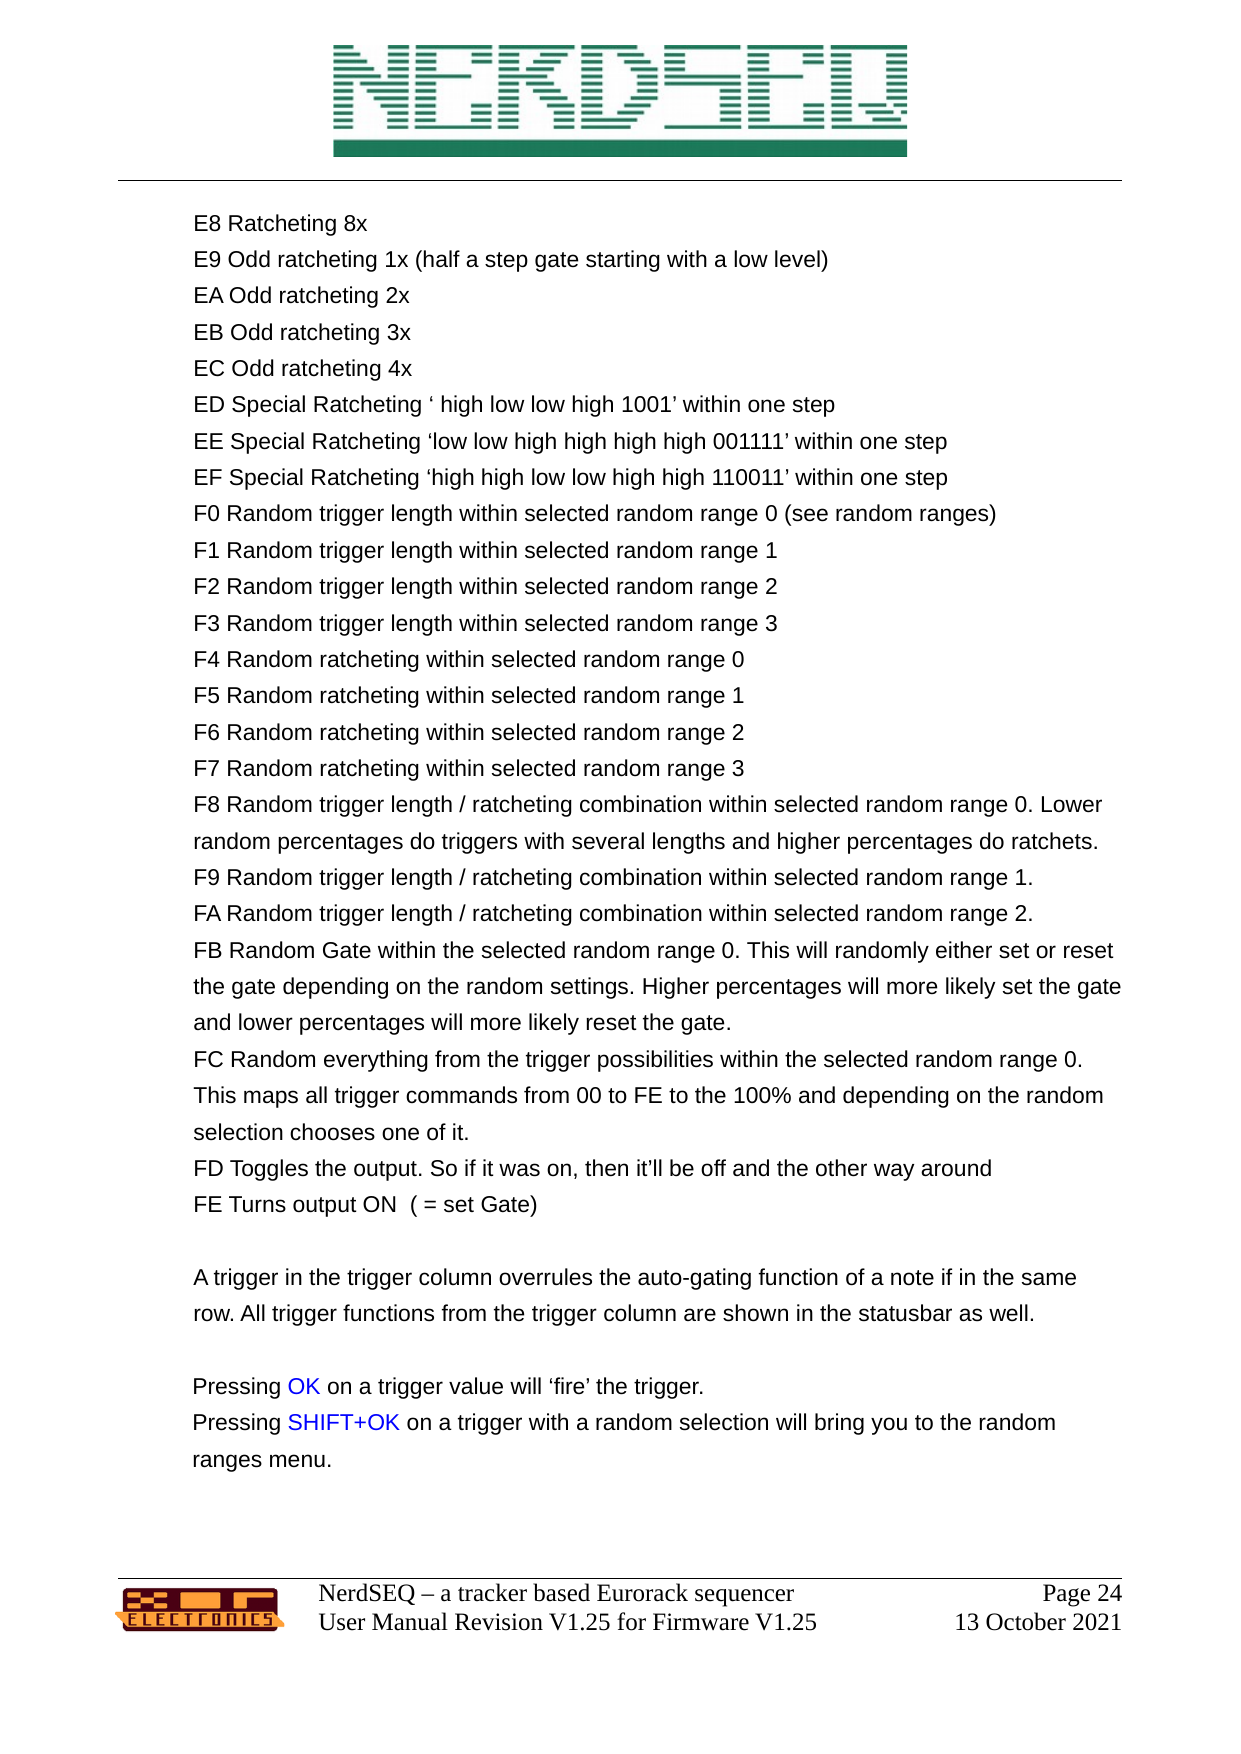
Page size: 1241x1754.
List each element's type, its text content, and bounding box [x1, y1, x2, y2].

text F2 Random trigger length within selected random range 2 [118, 573, 1122, 599]
text F1 Random trigger length within selected random range 1 [118, 537, 1122, 563]
text EC Odd ratcheting 4x [118, 355, 1122, 381]
text E9 Odd ratcheting 1x (half a step gate starting with a low level) [118, 246, 1122, 272]
text EA Odd ratcheting 2x [118, 282, 1122, 309]
text FE Turns output ON ( = set Gate) [118, 1191, 1122, 1217]
text F6 Random ratcheting within selected random range 2 [118, 718, 1122, 745]
text A trigger in the trigger column overrules the auto-gating function of a note if in the same row. All trigger functions from the trigger column are shown in the statusbar as well. [118, 1264, 1122, 1327]
text FA Random trigger length / ratcheting combination within selected random range 2. [118, 900, 1122, 927]
text F3 Random trigger length within selected random range 3 [118, 609, 1122, 636]
text Pressing SHIFT+OK on a trigger with a random selection will bring you to the random ranges menu. [192, 1409, 1122, 1472]
text F9 Random trigger length / ratcheting combination within selected random range 1. [118, 864, 1122, 890]
text E8 Ratcheting 8x [118, 209, 1122, 236]
text FD Toggles the output. So if it was on, then it’ll be off and the other way around [118, 1155, 1122, 1181]
text ED Special Ratcheting ‘ high low low high 1001’ within one step [118, 391, 1122, 418]
text Pressing OK on a trigger value will ‘fire’ the trigger. [192, 1373, 1122, 1399]
text F0 Random trigger length within selected random range 0 (see random ranges) [118, 500, 1122, 527]
text EE Special Ratcheting ‘low low high high high high 001111’ within one step [118, 428, 1122, 454]
picture [333, 45, 908, 157]
text FC Random everything from the trigger possibilities within the selected random range 0. This maps all trigger commands from 00 to FE to the 100% and depending on the random selection chooses one of it. [118, 1046, 1122, 1145]
text EF Special Ratcheting ‘high high low low high high 110011’ within one step [118, 464, 1122, 490]
picture [115, 1584, 285, 1634]
text EB Odd ratcheting 3x [118, 319, 1122, 345]
text F5 Random ratcheting within selected random range 1 [118, 682, 1122, 708]
text F7 Random ratcheting within selected random range 3 [118, 755, 1122, 781]
text F8 Random trigger length / ratcheting combination within selected random range 0. Lower random percentages do triggers with several lengths and higher percentages do ratchets. [118, 791, 1122, 854]
text F4 Random ratcheting within selected random range 0 [118, 646, 1122, 672]
text FB Random Gate within the selected random range 0. This will randomly either set or reset the gate depending on the random settings. Higher percentages will more likely set the gate and lower percentages will more likely reset the gate. [118, 937, 1122, 1036]
